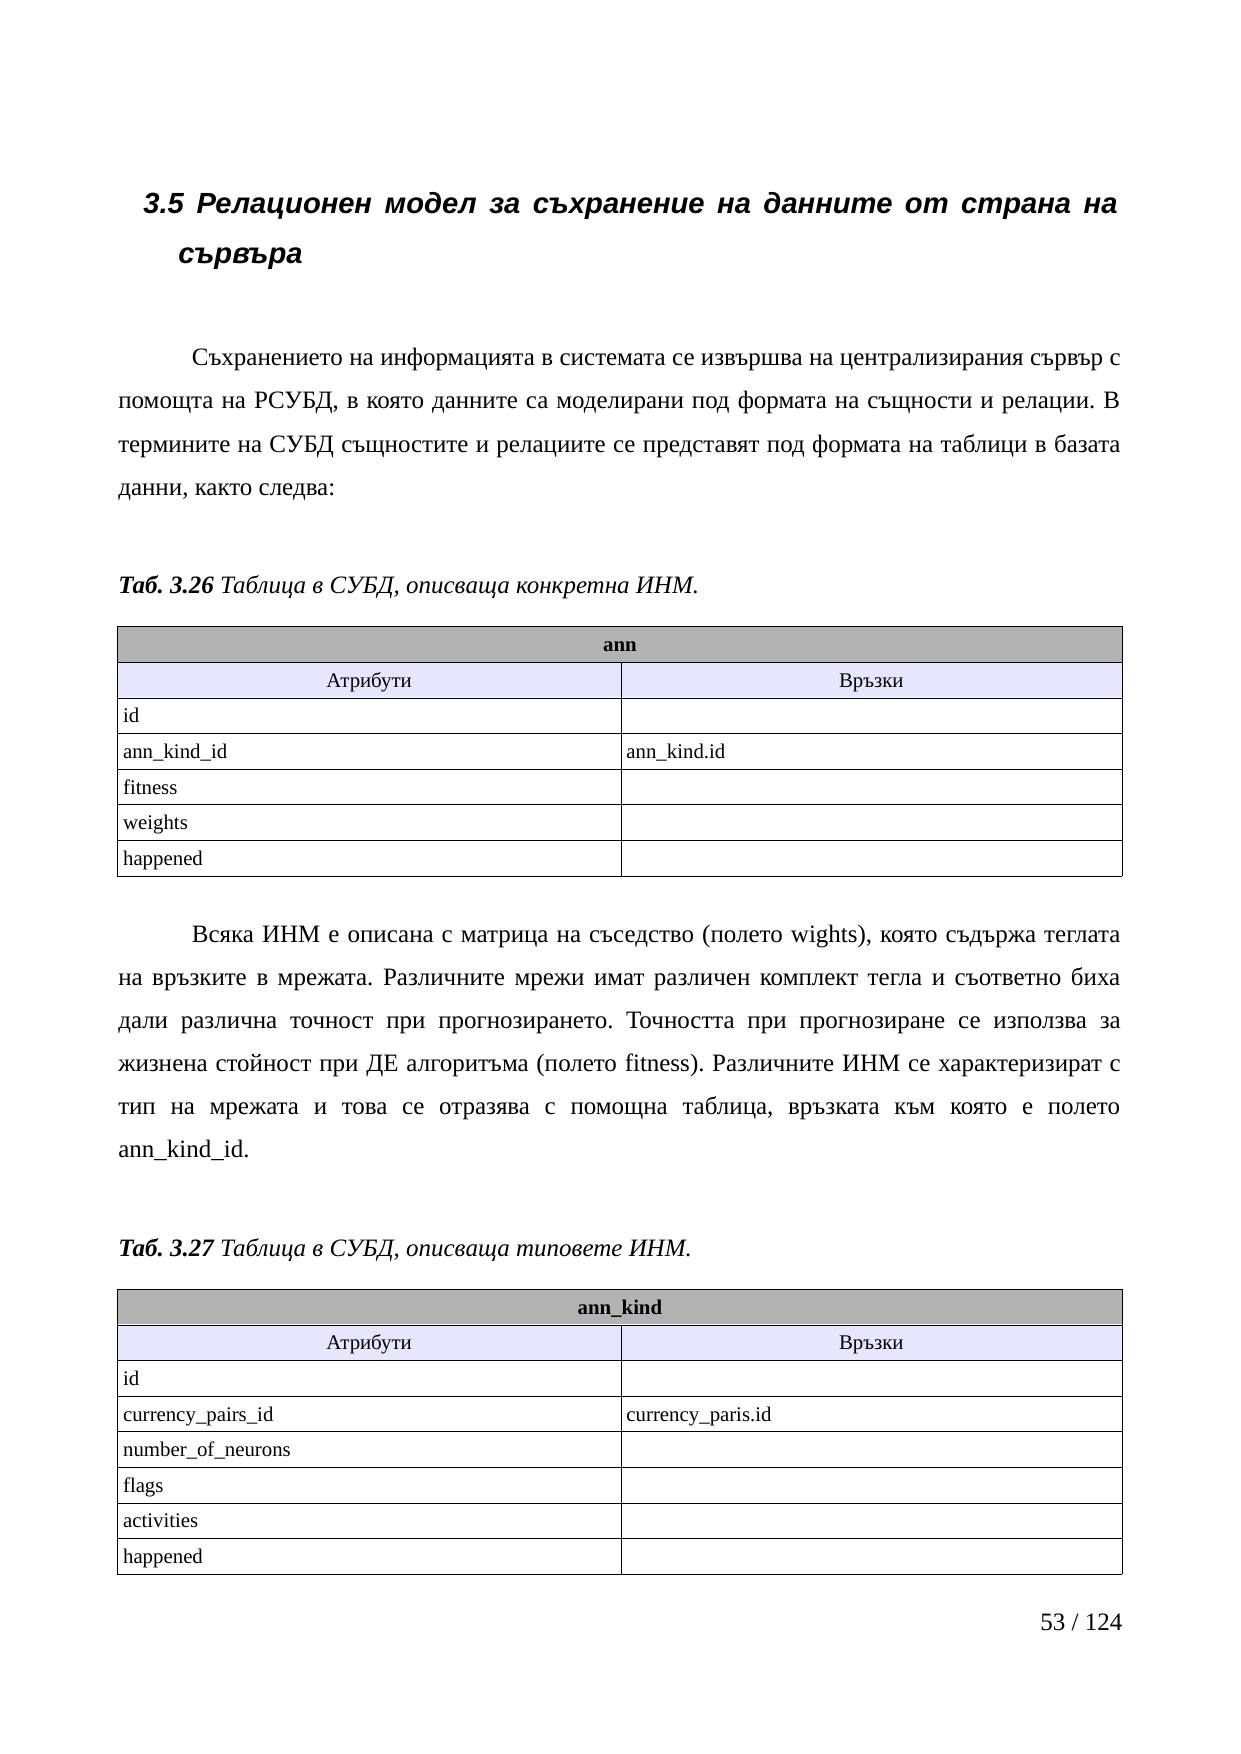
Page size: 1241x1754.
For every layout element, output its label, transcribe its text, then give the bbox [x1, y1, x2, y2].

subtitle 3.5 Релационен модел за съхранение на данните от страна на сървъра [118, 186, 1122, 270]
table_cell happened [118, 1539, 621, 1574]
table_header ann_kind [118, 1290, 1122, 1324]
table_cell [622, 1539, 1122, 1574]
table_cell [622, 699, 1122, 733]
table_cell id [118, 1361, 621, 1396]
table_cell currency_paris.id [622, 1397, 1122, 1431]
table_cell flags [118, 1468, 621, 1503]
text Всяка ИНМ е описана с матрица на съседство (полето wights), която съдържа теглата на връзките в мрежата. Различните мрежи имат различен комплект тегла и съответно биха дали различна точност при прогнозирането. Точността при прогнозиране се използва за жизнена стойност при ДЕ алгоритъма (полето fitness). Различните ИНМ се характеризират с тип на мрежата и това се отразява с помощна таблица, връзката към която е полето ann_kind_id. [118, 919, 1122, 1163]
table_cell [622, 1468, 1122, 1503]
table_cell Връзки [622, 1326, 1122, 1360]
table_cell happened [118, 841, 621, 876]
table_cell fitness [118, 770, 621, 804]
table_cell number_of_neurons [118, 1432, 621, 1467]
table_cell [622, 841, 1122, 876]
table_cell Връзки [622, 663, 1122, 697]
table_cell activities [118, 1504, 621, 1538]
table_cell ann_kind.id [622, 734, 1122, 769]
table_cell Атрибути [118, 663, 621, 697]
table_cell ann_kind_id [118, 734, 621, 769]
table_header ann [118, 627, 1122, 662]
table_cell [622, 1504, 1122, 1538]
table_cell [622, 770, 1122, 804]
table_cell currency_pairs_id [118, 1397, 621, 1431]
table_cell [622, 805, 1122, 840]
table_cell id [118, 699, 621, 733]
text Таб. 3.26 Таблица в СУБД, описваща конкретна ИНМ. [118, 571, 1122, 599]
text Таб. 3.27 Таблица в СУБД, описваща типовете ИНМ. [118, 1233, 1122, 1262]
table_cell Атрибути [118, 1326, 621, 1360]
table_cell [622, 1361, 1122, 1396]
text Съхранението на информацията в системата се извършва на централизирания сървър с помощта на РСУБД, в която данните са моделирани под формата на същности и релации. В термините на СУБД същностите и релациите се представят под формата на таблици в базата данни, както следва: [118, 342, 1122, 501]
table_cell weights [118, 805, 621, 840]
table_cell [622, 1432, 1122, 1467]
